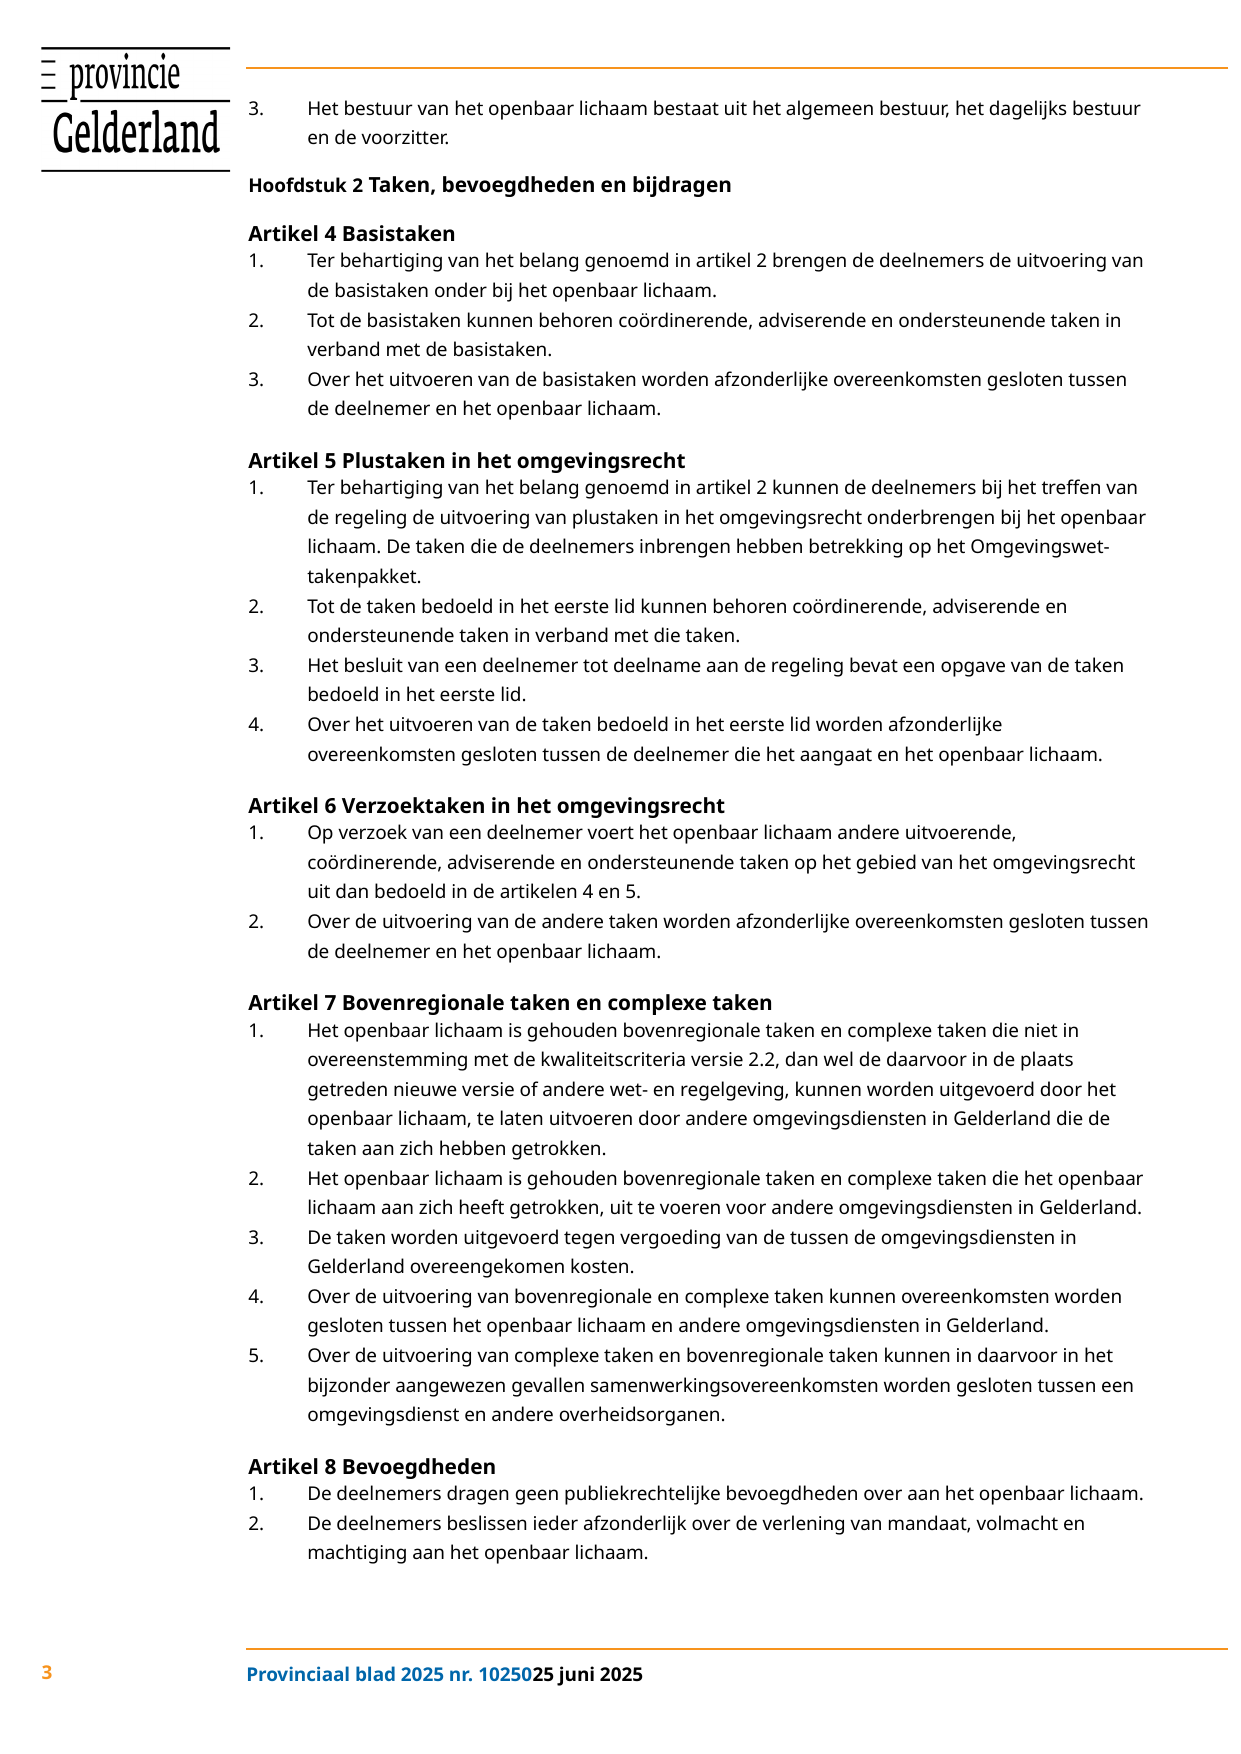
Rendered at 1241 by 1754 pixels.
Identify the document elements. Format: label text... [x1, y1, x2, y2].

picture [41, 47, 231, 172]
list Tot de taken bedoeld in het eerste lid kunnen behoren coördinerende, adviserende en ondersteunende taken in verband met die taken. [248, 593, 1152, 648]
list Het besluit van een deelnemer tot deelname aan de regeling bevat een opgave van de taken bedoeld in het eerste lid. [248, 652, 1152, 707]
text Artikel 4 Basistaken [248, 219, 1152, 248]
list Ter behartiging van het belang genoemd in artikel 2 kunnen de deelnemers bij het treffen van de regeling de uitvoering van plustaken in het omgevingsrecht onderbrengen bij het openbaar lichaam. De taken die de deelnemers inbrengen hebben betrekking op het Omgevingswet-takenpakket. [248, 474, 1152, 589]
text Artikel 8 Bevoegdheden [248, 1452, 1152, 1480]
text Artikel 5 Plustaken in het omgevingsrecht [248, 446, 1152, 474]
list Het bestuur van het openbaar lichaam bestaat uit het algemeen bestuur, het dagelijks bestuur en de voorzitter. [248, 95, 1152, 150]
list Ter behartiging van het belang genoemd in artikel 2 brengen de deelnemers de uitvoering van de basistaken onder bij het openbaar lichaam. [248, 248, 1152, 303]
text Artikel 7 Bovenregionale taken en complexe taken [248, 988, 1152, 1017]
list De deelnemers dragen geen publiekrechtelijke bevoegdheden over aan het openbaar lichaam. [248, 1480, 1152, 1506]
list Op verzoek van een deelnemer voert het openbaar lichaam andere uitvoerende, coördinerende, adviserende en ondersteunende taken op het gebied van het omgevingsrecht uit dan bedoeld in de artikelen 4 en 5. [248, 819, 1152, 904]
list Over het uitvoeren van de taken bedoeld in het eerste lid worden afzonderlijke overeenkomsten gesloten tussen de deelnemer die het aangaat en het openbaar lichaam. [248, 711, 1152, 766]
list Over het uitvoeren van de basistaken worden afzonderlijke overeenkomsten gesloten tussen de deelnemer en het openbaar lichaam. [248, 366, 1152, 421]
text Artikel 6 Verzoektaken in het omgevingsrecht [248, 791, 1152, 819]
list Het openbaar lichaam is gehouden bovenregionale taken en complexe taken die het openbaar lichaam aan zich heeft getrokken, uit te voeren voor andere omgevingsdiensten in Gelderland. [248, 1165, 1152, 1220]
list De deelnemers beslissen ieder afzonderlijk over de verlening van mandaat, volmacht en machtiging aan het openbaar lichaam. [248, 1510, 1152, 1565]
list De taken worden uitgevoerd tegen vergoeding van de tussen de omgevingsdiensten in Gelderland overeengekomen kosten. [248, 1224, 1152, 1279]
list Over de uitvoering van complexe taken en bovenregionale taken kunnen in daarvoor in het bijzonder aangewezen gevallen samenwerkingsovereenkomsten worden gesloten tussen een omgevingsdienst en andere overheidsorganen. [248, 1342, 1152, 1427]
text Hoofdstuk 2 Taken, bevoegdheden en bijdragen [248, 170, 1152, 198]
list Over de uitvoering van bovenregionale en complexe taken kunnen overeenkomsten worden gesloten tussen het openbaar lichaam en andere omgevingsdiensten in Gelderland. [248, 1283, 1152, 1338]
list Het openbaar lichaam is gehouden bovenregionale taken en complexe taken die niet in overeenstemming met de kwaliteitscriteria versie 2.2, dan wel de daarvoor in de plaats getreden nieuwe versie of andere wet- en regelgeving, kunnen worden uitgevoerd door het openbaar lichaam, te laten uitvoeren door andere omgevingsdiensten in Gelderland die de taken aan zich hebben getrokken. [248, 1017, 1152, 1161]
list Over de uitvoering van de andere taken worden afzonderlijke overeenkomsten gesloten tussen de deelnemer en het openbaar lichaam. [248, 908, 1152, 964]
list Tot de basistaken kunnen behoren coördinerende, adviserende en ondersteunende taken in verband met de basistaken. [248, 307, 1152, 362]
